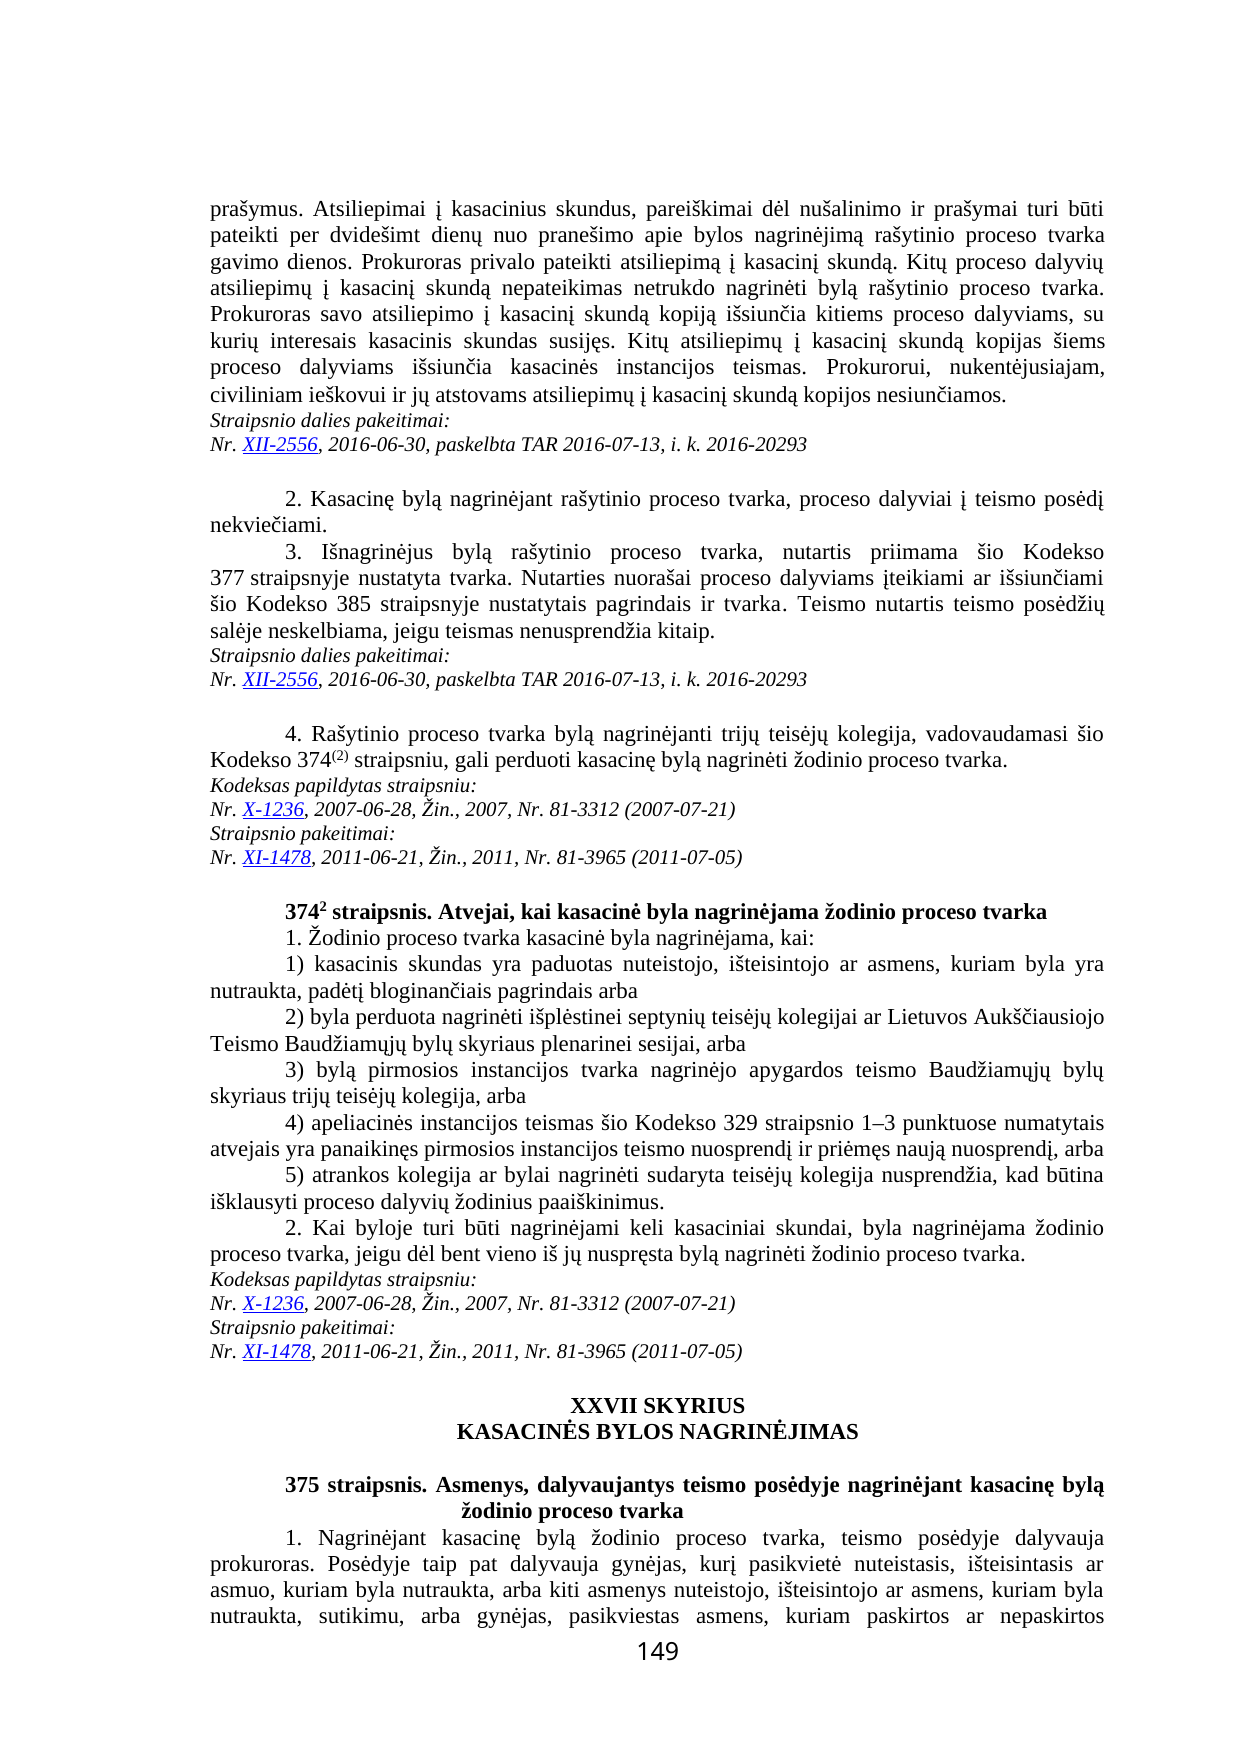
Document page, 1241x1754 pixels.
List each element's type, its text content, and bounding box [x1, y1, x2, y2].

text Nr. X-1236, 2007-06-28, Žin., 2007, Nr. 81-3312 (2007-07-21) [210, 1291, 1106, 1315]
text 375 straipsnis. Asmenys, dalyvaujantys teismo posėdyje nagrinėjant kasacinę bylą žodinio proceso tvarka [285, 1471, 1106, 1523]
text 1. Nagrinėjant kasacinę bylą žodinio proceso tvarka, teismo posėdyje dalyvauja prokuroras. Posėdyje taip pat dalyvauja gynėjas, kurį pasikvietė nuteistasis, išteisintasis ar asmuo, kuriam byla nutraukta, arba kiti asmenys nuteistojo, išteisintojo ar asmens, kuriam byla nutraukta, sutikimu, arba gynėjas, pasikviestas asmens, kuriam paskirtos ar nepaskirtos [210, 1523, 1106, 1629]
text Nr. X-1236, 2007-06-28, Žin., 2007, Nr. 81-3312 (2007-07-21) [210, 797, 1106, 821]
text Nr. XII-2556, 2016-06-30, paskelbta TAR 2016-07-13, i. k. 2016-20293 [210, 667, 1106, 691]
text Nr. XI-1478, 2011-06-21, Žin., 2011, Nr. 81-3965 (2011-07-05) [210, 845, 1106, 869]
text Straipsnio dalies pakeitimai: [210, 643, 1106, 667]
text Nr. XI-1478, 2011-06-21, Žin., 2011, Nr. 81-3965 (2011-07-05) [210, 1339, 1106, 1363]
text Kodeksas papildytas straipsniu: [210, 773, 1106, 797]
subtitle XXVII skyrius [210, 1392, 1106, 1418]
text 4) apeliacinės instancijos teismas šio Kodekso 329 straipsnio 1–3 punktuose numatytais atvejais yra panaikinęs pirmosios instancijos teismo nuosprendį ir priėmęs naują nuosprendį, arba [210, 1109, 1106, 1161]
text prašymus. Atsiliepimai į kasacinius skundus, pareiškimai dėl nušalinimo ir prašymai turi būti pateikti per dvidešimt dienų nuo pranešimo apie bylos nagrinėjimą rašytinio proceso tvarka gavimo dienos. Prokuroras privalo pateikti atsiliepimą į kasacinį skundą. Kitų proceso dalyvių atsiliepimų į kasacinį skundą nepateikimas netrukdo nagrinėti bylą rašytinio proceso tvarka. Prokuroras savo atsiliepimo į kasacinį skundą kopiją išsiunčia kitiems proceso dalyviams, su kurių interesais kasacinis skundas susijęs. Kitų atsiliepimų į kasacinį skundą kopijas šiems proceso dalyviams išsiunčia kasacinės instancijos teismas. Prokurorui, nukentėjusiajam, civiliniam ieškovui ir jų atstovams atsiliepimų į kasacinį skundą kopijos nesiunčiamos. [210, 195, 1106, 408]
text 3. Išnagrinėjus bylą rašytinio proceso tvarka, nutartis priimama šio Kodekso 377 straipsnyje nustatyta tvarka. Nutarties nuorašai proceso dalyviams įteikiami ar išsiunčiami šio Kodekso 385 straipsnyje nustatytais pagrindais ir tvarka. Teismo nutartis teismo posėdžių salėje neskelbiama, jeigu teismas nenusprendžia kitaip. [210, 538, 1106, 643]
text 5) atrankos kolegija ar bylai nagrinėti sudaryta teisėjų kolegija nusprendžia, kad būtina išklausyti proceso dalyvių žodinius paaiškinimus. [210, 1161, 1106, 1214]
text Straipsnio pakeitimai: [210, 1315, 1106, 1339]
text Straipsnio pakeitimai: [210, 821, 1106, 845]
text 2) byla perduota nagrinėti išplėstinei septynių teisėjų kolegijai ar Lietuvos Aukščiausiojo Teismo Baudžiamųjų bylų skyriaus plenarinei sesijai, arba [210, 1003, 1106, 1056]
text 1. Žodinio proceso tvarka kasacinė byla nagrinėjama, kai: [210, 924, 1106, 951]
text 2. Kai byloje turi būti nagrinėjami keli kasaciniai skundai, byla nagrinėjama žodinio proceso tvarka, jeigu dėl bent vieno iš jų nuspręsta bylą nagrinėti žodinio proceso tvarka. [210, 1214, 1106, 1267]
text 3742 straipsnis. Atvejai, kai kasacinė byla nagrinėjama žodinio proceso tvarka [285, 898, 1106, 924]
text 4. Rašytinio proceso tvarka bylą nagrinėjanti trijų teisėjų kolegija, vadovaudamasi šio Kodekso 374(2) straipsniu, gali perduoti kasacinę bylą nagrinėti žodinio proceso tvarka. [210, 720, 1106, 773]
text Nr. XII-2556, 2016-06-30, paskelbta TAR 2016-07-13, i. k. 2016-20293 [210, 432, 1106, 456]
text Straipsnio dalies pakeitimai: [210, 408, 1106, 432]
text Kasacinės bylos nagrinėjimas [210, 1418, 1106, 1444]
text Kodeksas papildytas straipsniu: [210, 1267, 1106, 1291]
text 1) kasacinis skundas yra paduotas nuteistojo, išteisintojo ar asmens, kuriam byla yra nutraukta, padėtį bloginančiais pagrindais arba [210, 951, 1106, 1003]
text 3) bylą pirmosios instancijos tvarka nagrinėjo apygardos teismo Baudžiamųjų bylų skyriaus trijų teisėjų kolegija, arba [210, 1056, 1106, 1109]
text 2. Kasacinę bylą nagrinėjant rašytinio proceso tvarka, proceso dalyviai į teismo posėdį nekviečiami. [210, 485, 1106, 538]
